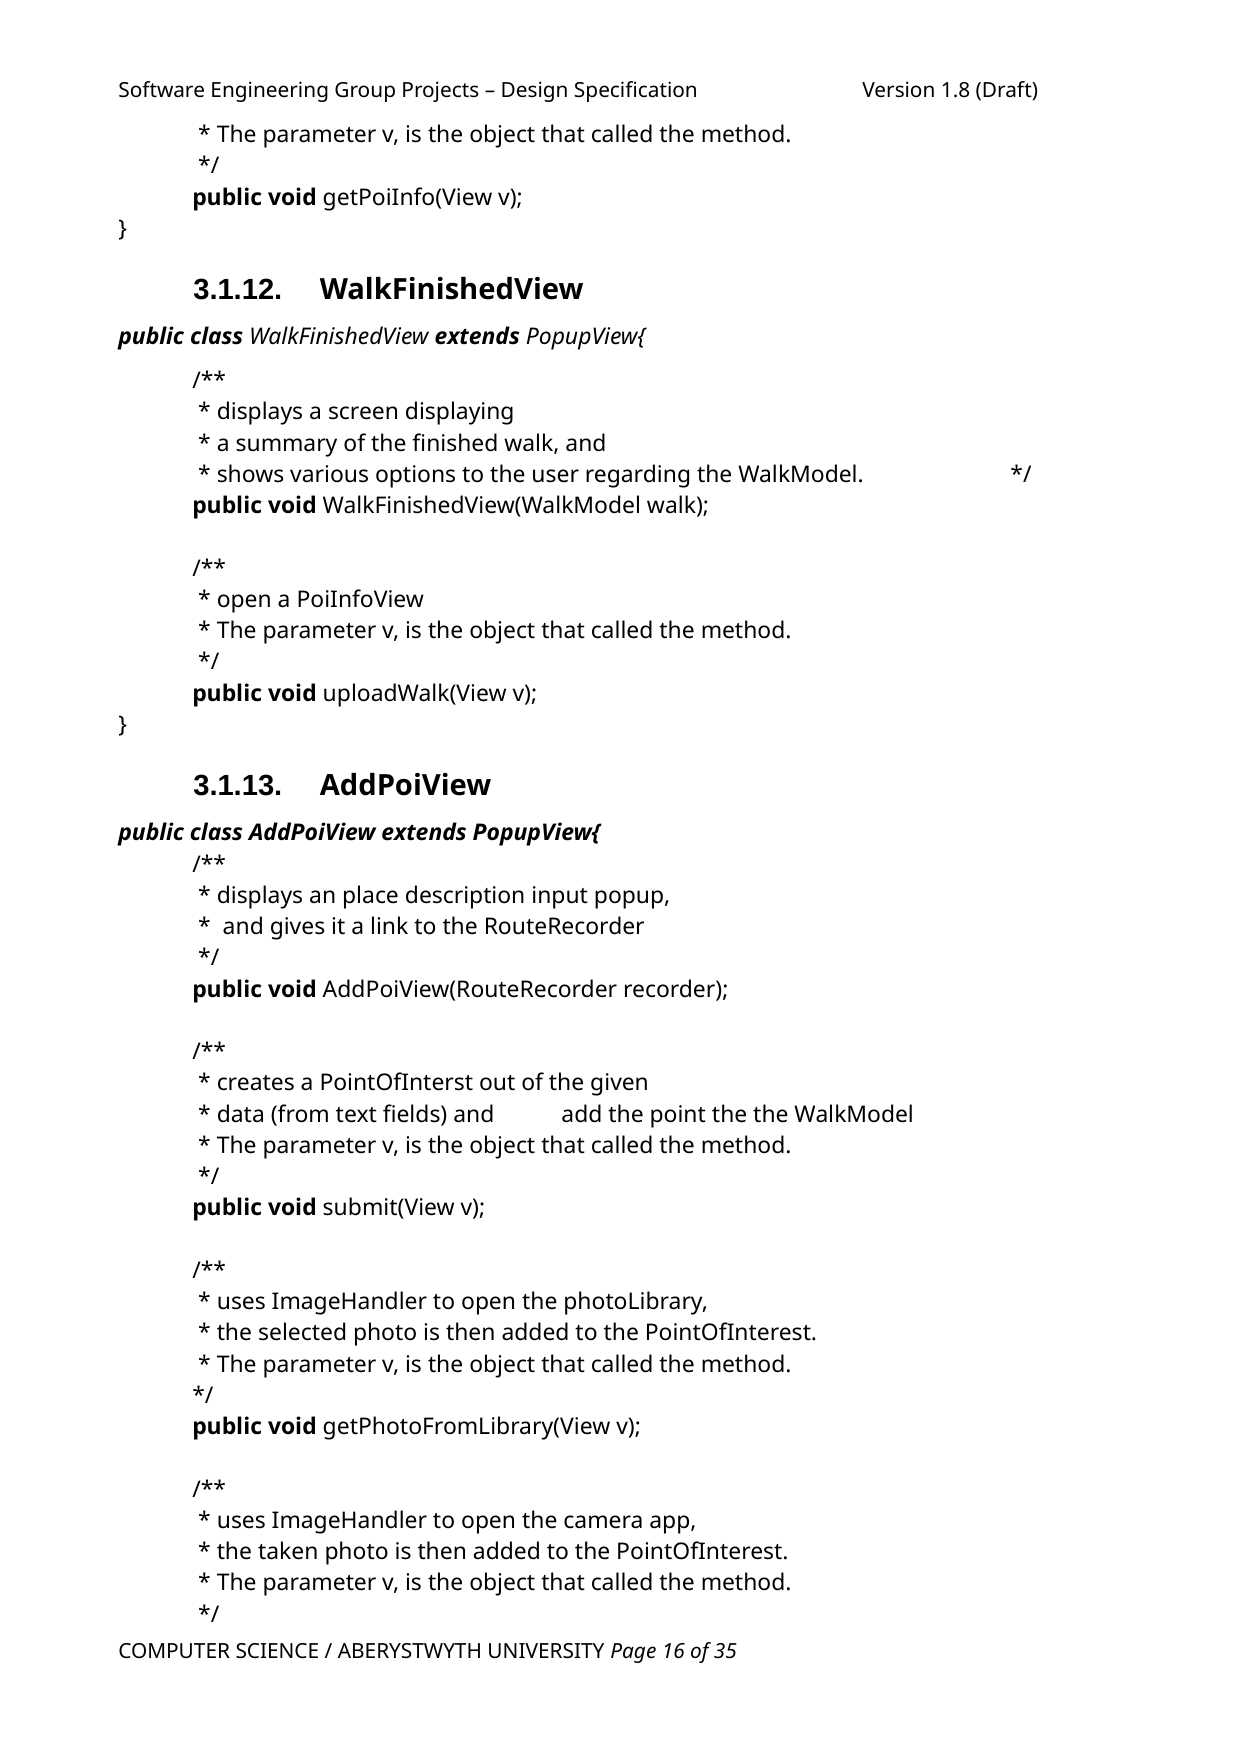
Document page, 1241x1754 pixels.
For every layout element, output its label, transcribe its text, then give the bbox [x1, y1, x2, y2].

text * open a PoiInfoView [118, 583, 1122, 614]
text * The parameter v, is the object that called the method. [118, 118, 1122, 149]
text /** [118, 1254, 1122, 1285]
text * uses ImageHandler to open the photoLibrary, [118, 1285, 1122, 1316]
text */ [118, 1597, 1122, 1629]
text /** [118, 847, 1122, 879]
text * the taken photo is then added to the PointOfInterest. [118, 1535, 1122, 1566]
text * creates a PointOfInterst out of the given [118, 1066, 1122, 1097]
text */ [118, 1379, 1122, 1410]
text * The parameter v, is the object that called the method. [118, 1129, 1122, 1160]
text * the selected photo is then added to the PointOfInterest. [118, 1316, 1122, 1347]
text * uses ImageHandler to open the camera app, [118, 1504, 1122, 1535]
text * shows various options to the user regarding the WalkModel. */ [118, 458, 1122, 489]
text * displays a screen displaying [118, 395, 1122, 427]
text * displays an place description input popup, [118, 879, 1122, 910]
text */ [118, 941, 1122, 972]
text * The parameter v, is the object that called the method. [118, 1347, 1122, 1379]
subtitle AddPoiView [193, 764, 1122, 804]
text public void getPhotoFromLibrary(View v); [118, 1410, 1122, 1441]
text */ [118, 645, 1122, 677]
text public void AddPoiView(RouteRecorder recorder); [118, 972, 1122, 1004]
text * a summary of the finished walk, and [118, 427, 1122, 458]
text /** [118, 1035, 1122, 1066]
text public class AddPoiView extends PopupView{ [118, 816, 1122, 847]
subtitle WalkFinishedView [193, 268, 1122, 308]
text */ [118, 1160, 1122, 1191]
text * The parameter v, is the object that called the method. [118, 614, 1122, 645]
text } [118, 708, 1122, 739]
text /** [118, 364, 1122, 395]
text } [118, 212, 1122, 243]
text * and gives it a link to the RouteRecorder [118, 910, 1122, 941]
text * data (from text fields) and add the point the the WalkModel [118, 1097, 1122, 1129]
text /** [118, 1472, 1122, 1504]
text * The parameter v, is the object that called the method. [118, 1566, 1122, 1597]
text public void getPoiInfo(View v); [118, 181, 1122, 212]
text public class WalkFinishedView extends PopupView{ [118, 320, 1122, 352]
text public void uploadWalk(View v); [118, 677, 1122, 708]
text public void WalkFinishedView(WalkModel walk); [118, 489, 1122, 520]
text */ [118, 149, 1122, 181]
text /** [118, 552, 1122, 583]
text public void submit(View v); [118, 1191, 1122, 1222]
